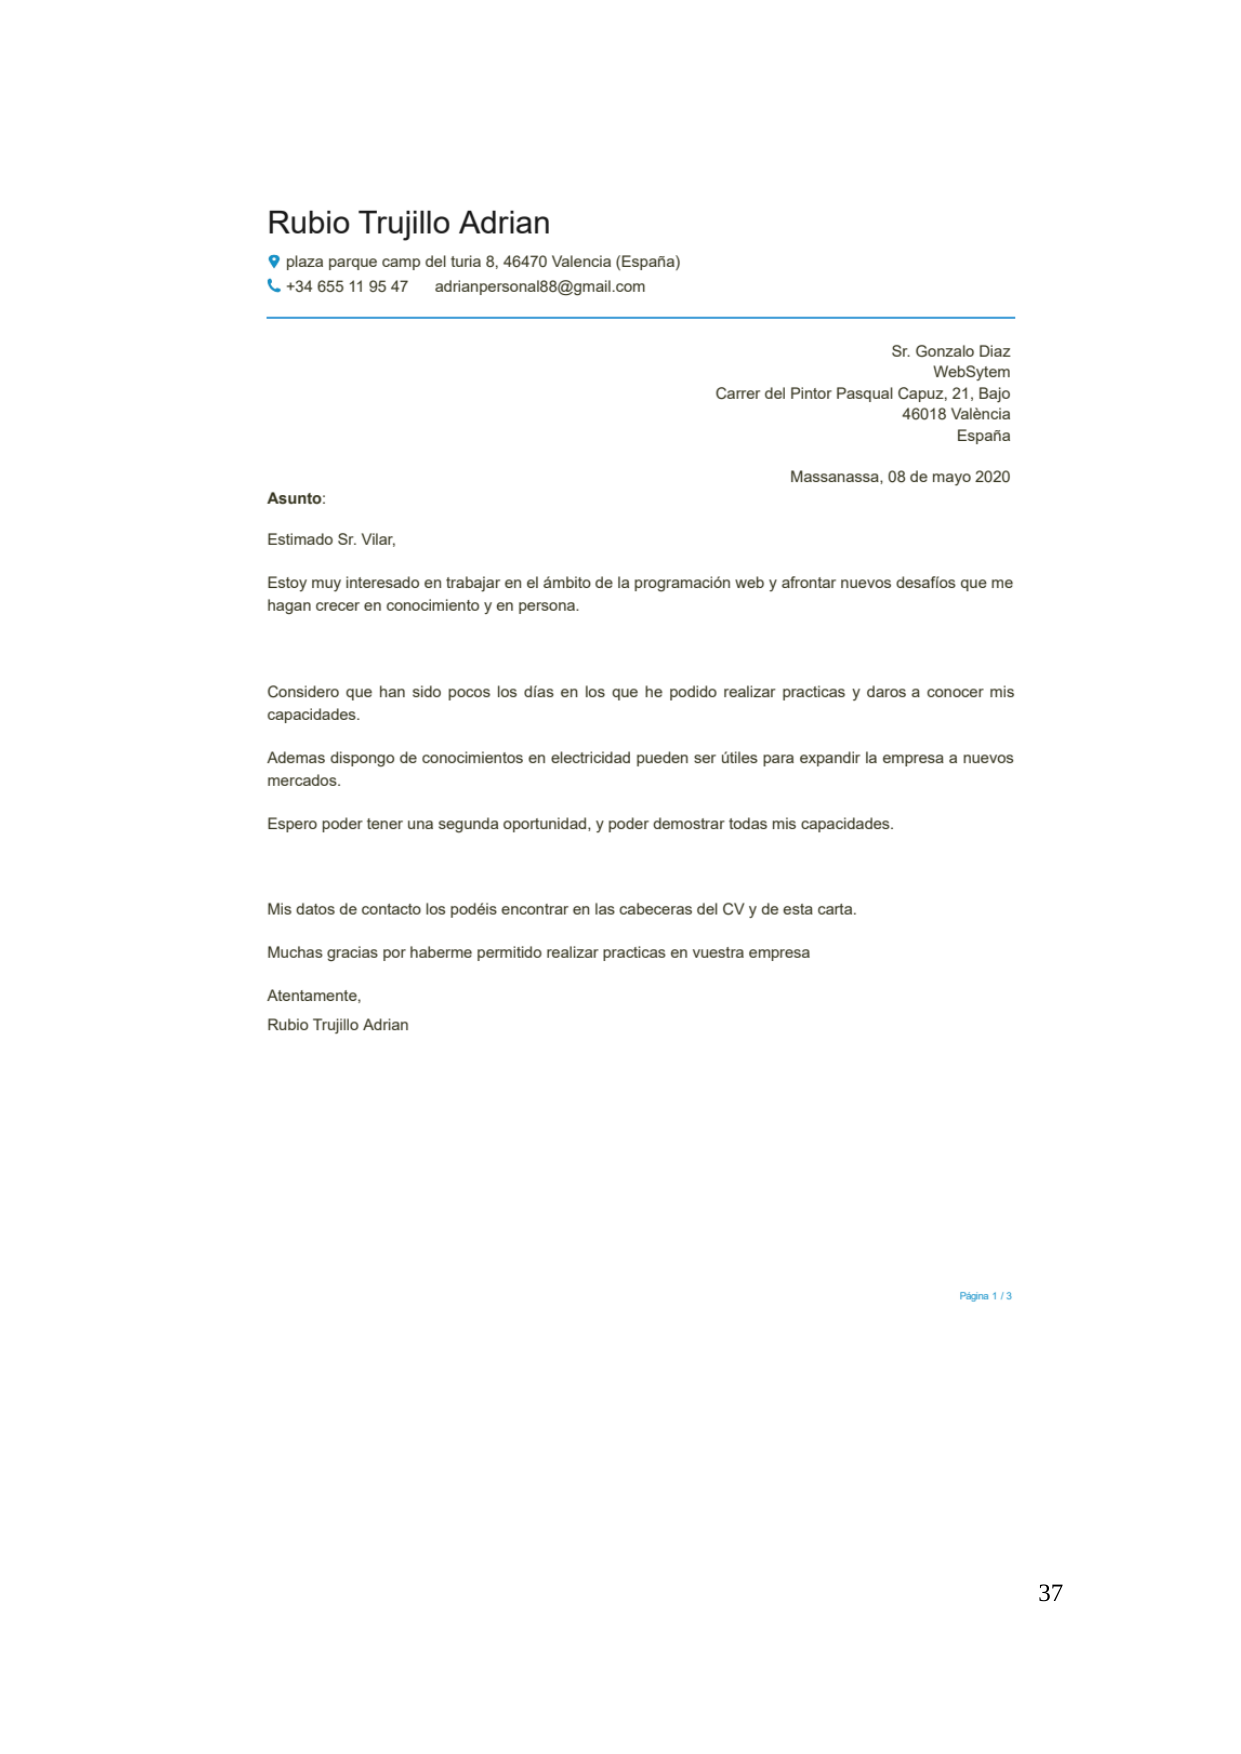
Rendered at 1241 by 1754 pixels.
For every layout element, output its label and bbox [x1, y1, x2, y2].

picture [206, 147, 1063, 1360]
